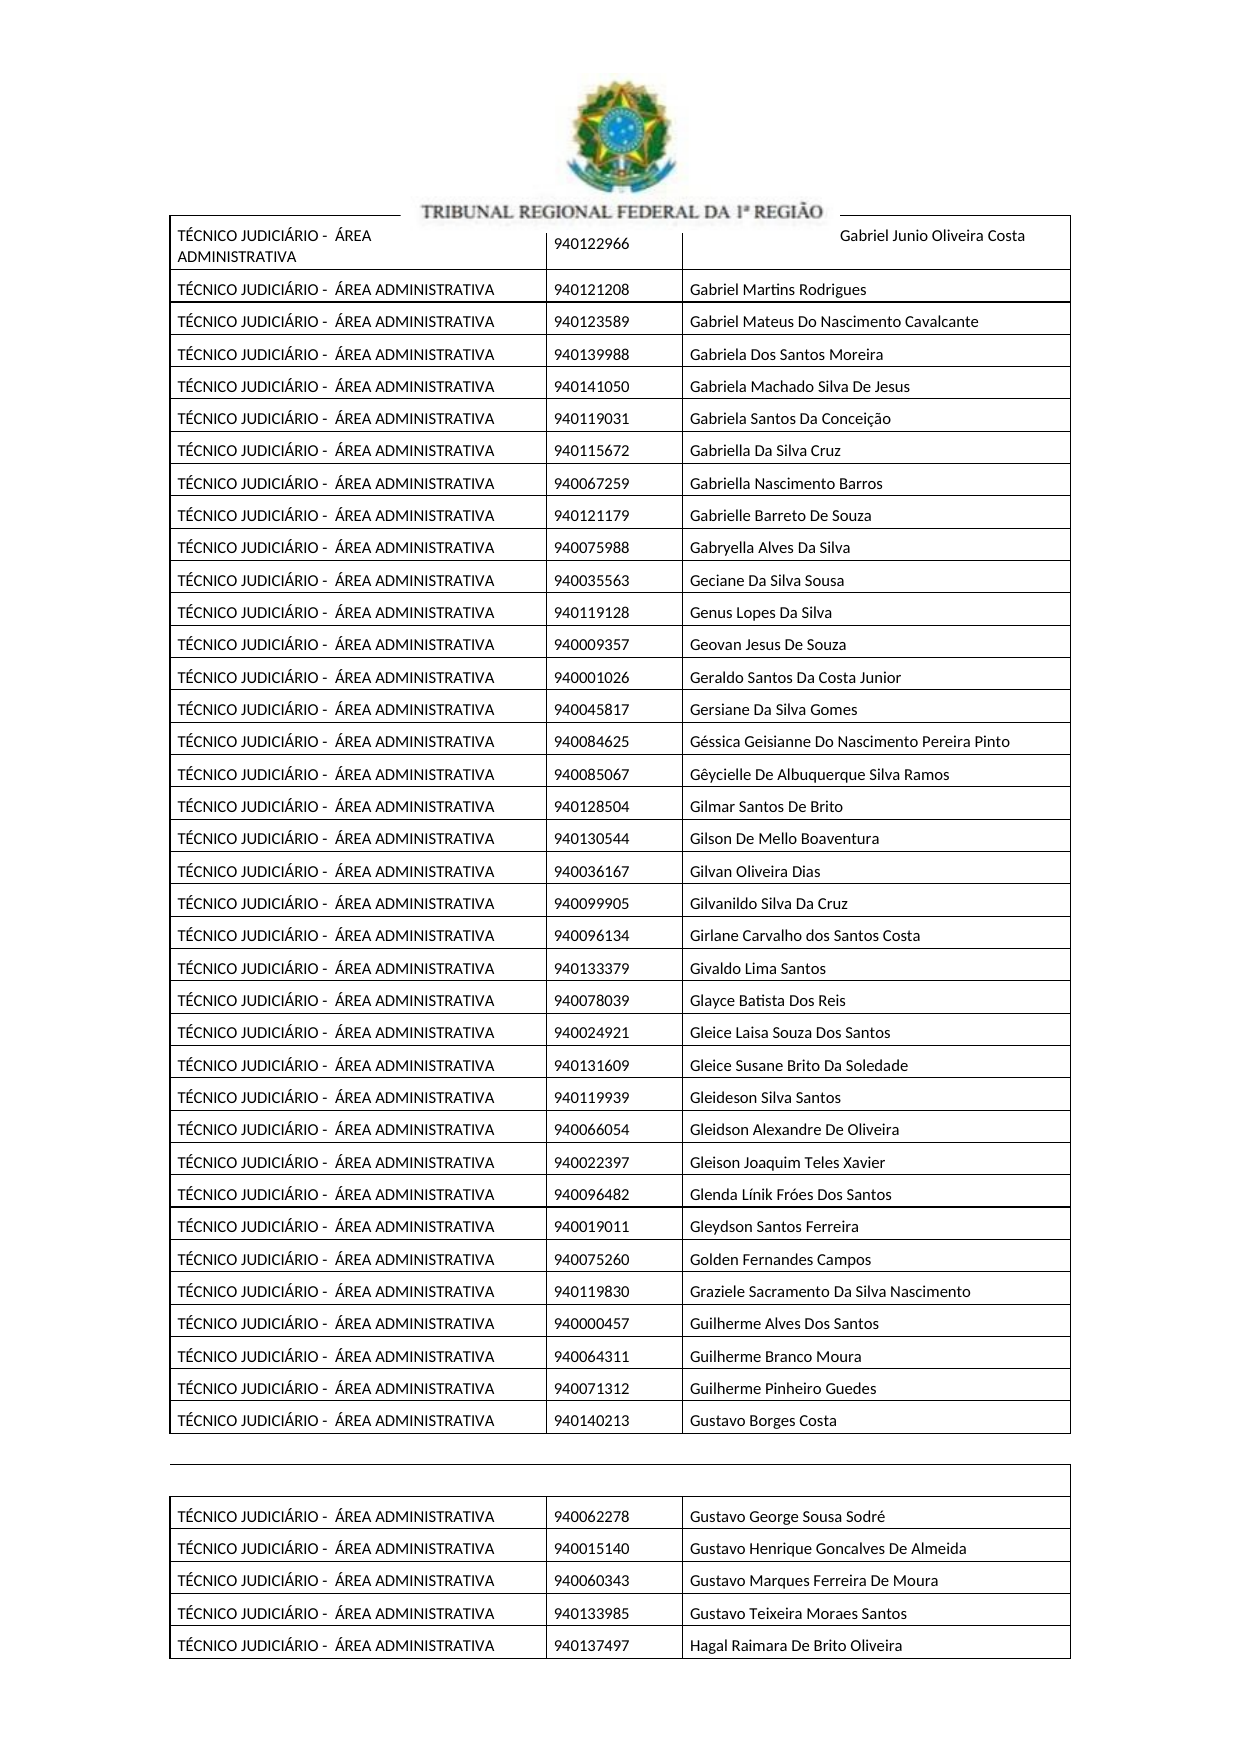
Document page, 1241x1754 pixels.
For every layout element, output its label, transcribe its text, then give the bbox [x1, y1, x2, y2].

table_cell TÉCNICO JUDICIÁRIO - ÁREA ADMINISTRATIVA [171, 1111, 546, 1142]
table_cell 940096134 [547, 917, 682, 948]
table_cell TÉCNICO JUDICIÁRIO - ÁREA ADMINISTRATIVA [171, 1175, 546, 1206]
table_cell 940075260 [547, 1240, 682, 1271]
table_cell TÉCNICO JUDICIÁRIO - ÁREA ADMINISTRATIVA [171, 303, 546, 334]
table_cell 940121179 [547, 496, 682, 528]
table_cell Gêycielle De Albuquerque Silva Ramos [683, 755, 1070, 786]
table_cell TÉCNICO JUDICIÁRIO - ÁREA ADMINISTRATIVA [171, 561, 546, 592]
table_cell TÉCNICO JUDICIÁRIO - ÁREA ADMINISTRATIVA [171, 1305, 546, 1336]
table_cell 940084625 [547, 723, 682, 754]
table_cell Gleydson Santos Ferreira [683, 1208, 1070, 1239]
table_cell 940000457 [547, 1305, 682, 1336]
table_cell TÉCNICO JUDICIÁRIO - ÁREA ADMINISTRATIVA [171, 529, 546, 560]
table_header CARGO [170, 1465, 546, 1496]
table_cell Gustavo Henrique Goncalves De Almeida [683, 1529, 1070, 1561]
table_cell 940096482 [547, 1175, 682, 1206]
table_cell TÉCNICO JUDICIÁRIO - ÁREA ADMINISTRATIVA [171, 884, 546, 916]
table_cell 940036167 [547, 852, 682, 883]
table_cell 940119128 [547, 593, 682, 624]
table_cell Givaldo Lima Santos [683, 949, 1070, 980]
table_cell Gilson De Mello Boaventura [683, 820, 1070, 851]
table_cell TÉCNICO JUDICIÁRIO - ÁREA ADMINISTRATIVA [171, 1272, 546, 1303]
table_cell Gabriel Junio Oliveira Costa [683, 216, 1070, 269]
table_cell Gustavo Marques Ferreira De Moura [683, 1562, 1070, 1593]
table_cell TÉCNICO JUDICIÁRIO - ÁREA ADMINISTRATIVA [171, 917, 546, 948]
table_cell TÉCNICO JUDICIÁRIO - ÁREA ADMINISTRATIVA [171, 1626, 546, 1658]
table_cell TÉCNICO JUDICIÁRIO - ÁREA ADMINISTRATIVA [171, 755, 546, 786]
table_cell TÉCNICO JUDICIÁRIO - ÁREA ADMINISTRATIVA [171, 1369, 546, 1400]
table_cell 940015140 [547, 1529, 682, 1561]
table_cell 940060343 [547, 1562, 682, 1593]
table_cell Gleice Susane Brito Da Soledade [683, 1046, 1070, 1077]
table_cell Gleidson Alexandre De Oliveira [683, 1111, 1070, 1142]
table_cell TÉCNICO JUDICIÁRIO - ÁREA ADMINISTRATIVA [171, 367, 546, 398]
table_cell TÉCNICO JUDICIÁRIO - ÁREA ADMINISTRATIVA [171, 1401, 546, 1433]
table_cell TÉCNICO JUDICIÁRIO - ÁREA ADMINISTRATIVA [171, 1078, 546, 1109]
table_cell 940137497 [547, 1626, 682, 1658]
table_cell Gabriela Dos Santos Moreira [683, 335, 1070, 366]
table_cell 940024921 [547, 1014, 682, 1045]
table_cell Gustavo Teixeira Moraes Santos [683, 1594, 1070, 1625]
table_header INSCRIÇÃO [546, 1465, 683, 1496]
table_cell Gustavo Borges Costa [683, 1401, 1070, 1433]
table_cell TÉCNICO JUDICIÁRIO - ÁREA ADMINISTRATIVA [171, 399, 546, 431]
table_cell 940067259 [547, 464, 682, 495]
table_cell 940119031 [547, 399, 682, 431]
table_cell Girlane Carvalho dos Santos Costa [683, 917, 1070, 948]
table_cell Gustavo George Sousa Sodré [683, 1497, 1070, 1528]
table_cell TÉCNICO JUDICIÁRIO - ÁREA ADMINISTRATIVA [171, 1046, 546, 1077]
table_cell Guilherme Pinheiro Guedes [683, 1369, 1070, 1400]
table_cell TÉCNICO JUDICIÁRIO - ÁREA ADMINISTRATIVA [171, 1562, 546, 1593]
table_cell TÉCNICO JUDICIÁRIO - ÁREA ADMINISTRATIVA [171, 270, 546, 301]
table_cell 940066054 [547, 1111, 682, 1142]
table_cell TÉCNICO JUDICIÁRIO - ÁREA ADMINISTRATIVA [171, 723, 546, 754]
table_cell TÉCNICO JUDICIÁRIO - ÁREA ADMINISTRATIVA [171, 496, 546, 528]
table_cell 940141050 [547, 367, 682, 398]
table_cell Gabriela Machado Silva De Jesus [683, 367, 1070, 398]
table_cell Guilherme Alves Dos Santos [683, 1305, 1070, 1336]
table_cell Gabriel Mateus Do Nascimento Cavalcante [683, 303, 1070, 334]
table_cell TÉCNICO JUDICIÁRIO - ÁREA ADMINISTRATIVA [171, 852, 546, 883]
table_cell 940001026 [547, 658, 682, 689]
table_cell Glayce Batista Dos Reis [683, 981, 1070, 1012]
table_cell TÉCNICO JUDICIÁRIO - ÁREA ADMINISTRATIVA [171, 981, 546, 1012]
table_cell TÉCNICO JUDICIÁRIO - ÁREA ADMINISTRATIVA [171, 432, 546, 463]
table_cell 940045817 [547, 690, 682, 722]
table_cell Gleideson Silva Santos [683, 1078, 1070, 1109]
table_cell TÉCNICO JUDICIÁRIO - ÁREA ADMINISTRATIVA [171, 593, 546, 624]
table_cell Gabriella Da Silva Cruz [683, 432, 1070, 463]
table_header NOME [683, 1465, 1070, 1496]
table_cell TÉCNICO JUDICIÁRIO - ÁREA ADMINISTRATIVA [171, 820, 546, 851]
table_cell 940071312 [547, 1369, 682, 1400]
table_cell TÉCNICO JUDICIÁRIO - ÁREA ADMINISTRATIVA [171, 787, 546, 818]
table_cell 940019011 [547, 1208, 682, 1239]
table_cell 940139988 [547, 335, 682, 366]
table_cell Graziele Sacramento Da Silva Nascimento [683, 1272, 1070, 1303]
table_cell 940078039 [547, 981, 682, 1012]
table_cell Gilmar Santos De Brito [683, 787, 1070, 818]
table_cell 940022397 [547, 1143, 682, 1174]
table_cell 940128504 [547, 787, 682, 818]
table_cell Geovan Jesus De Souza [683, 626, 1070, 657]
table_cell TÉCNICO JUDICIÁRIO - ÁREA ADMINISTRATIVA [171, 1208, 546, 1239]
table_cell Guilherme Branco Moura [683, 1337, 1070, 1368]
table_cell Gabriel Martins Rodrigues [683, 270, 1070, 301]
table_cell Géssica Geisianne Do Nascimento Pereira Pinto [683, 723, 1070, 754]
table_cell Gabriela Santos Da Conceição [683, 399, 1070, 431]
table_cell 940075988 [547, 529, 682, 560]
table_cell 940133379 [547, 949, 682, 980]
table_cell TÉCNICO JUDICIÁRIO - ÁREA ADMINISTRATIVA [171, 949, 546, 980]
table_cell Gleison Joaquim Teles Xavier [683, 1143, 1070, 1174]
table_cell Hagal Raimara De Brito Oliveira [683, 1626, 1070, 1658]
table_cell 940130544 [547, 820, 682, 851]
table_cell 940119830 [547, 1272, 682, 1303]
table_cell TÉCNICO JUDICIÁRIO - ÁREA ADMINISTRATIVA [171, 464, 546, 495]
table_cell Genus Lopes Da Silva [683, 593, 1070, 624]
table_cell 940064311 [547, 1337, 682, 1368]
table_cell 940122966 [547, 233, 682, 269]
table_cell Gleice Laisa Souza Dos Santos [683, 1014, 1070, 1045]
table_cell Gabrielle Barreto De Souza [683, 496, 1070, 528]
table_cell TÉCNICO JUDICIÁRIO - ÁREA ADMINISTRATIVA [171, 335, 546, 366]
table_cell 940035563 [547, 561, 682, 592]
table_cell TÉCNICO JUDICIÁRIO - ÁREA ADMINISTRATIVA [171, 658, 546, 689]
table_cell Geraldo Santos Da Costa Junior [683, 658, 1070, 689]
table_cell 940009357 [547, 626, 682, 657]
table_cell 940123589 [547, 303, 682, 334]
table_cell 940062278 [547, 1497, 682, 1528]
table_cell Golden Fernandes Campos [683, 1240, 1070, 1271]
table_cell TÉCNICO JUDICIÁRIO - ÁREA ADMINISTRATIVA [171, 1143, 546, 1174]
table_cell TÉCNICO JUDICIÁRIO - ÁREA ADMINISTRATIVA [171, 1240, 546, 1271]
table_cell 940099905 [547, 884, 682, 916]
table_cell Gilvan Oliveira Dias [683, 852, 1070, 883]
table_cell TÉCNICO JUDICIÁRIO - ÁREA ADMINISTRATIVA [171, 1529, 546, 1561]
table_cell TÉCNICO JUDICIÁRIO - ÁREA ADMINISTRATIVA [171, 690, 546, 722]
table_cell Gilvanildo Silva Da Cruz [683, 884, 1070, 916]
table_cell 940140213 [547, 1401, 682, 1433]
table_cell TÉCNICO JUDICIÁRIO - ÁREA ADMINISTRATIVA [171, 1594, 546, 1625]
table_cell 940115672 [547, 432, 682, 463]
table_cell Glenda Línik Fróes Dos Santos [683, 1175, 1070, 1206]
table_cell TÉCNICO JUDICIÁRIO - ÁREA ADMINISTRATIVA [171, 1337, 546, 1368]
table_cell Gersiane Da Silva Gomes [683, 690, 1070, 722]
table_cell TÉCNICO JUDICIÁRIO - ÁREA ADMINISTRATIVA [171, 1497, 546, 1528]
table_cell TÉCNICO JUDICIÁRIO - ÁREA ADMINISTRATIVA [171, 1014, 546, 1045]
table_cell 940121208 [547, 270, 682, 301]
table_cell TÉCNICO JUDICIÁRIO - ÁREA ADMINISTRATIVA [171, 626, 546, 657]
table_cell 940133985 [547, 1594, 682, 1625]
table_cell Gabriella Nascimento Barros [683, 464, 1070, 495]
table_cell Geciane Da Silva Sousa [683, 561, 1070, 592]
table_cell 940085067 [547, 755, 682, 786]
table_cell Gabryella Alves Da Silva [683, 529, 1070, 560]
table_cell 940119939 [547, 1078, 682, 1109]
table_cell TÉCNICO JUDICIÁRIO - ÁREA ADMINISTRATIVA [171, 216, 546, 269]
table_cell 940131609 [547, 1046, 682, 1077]
